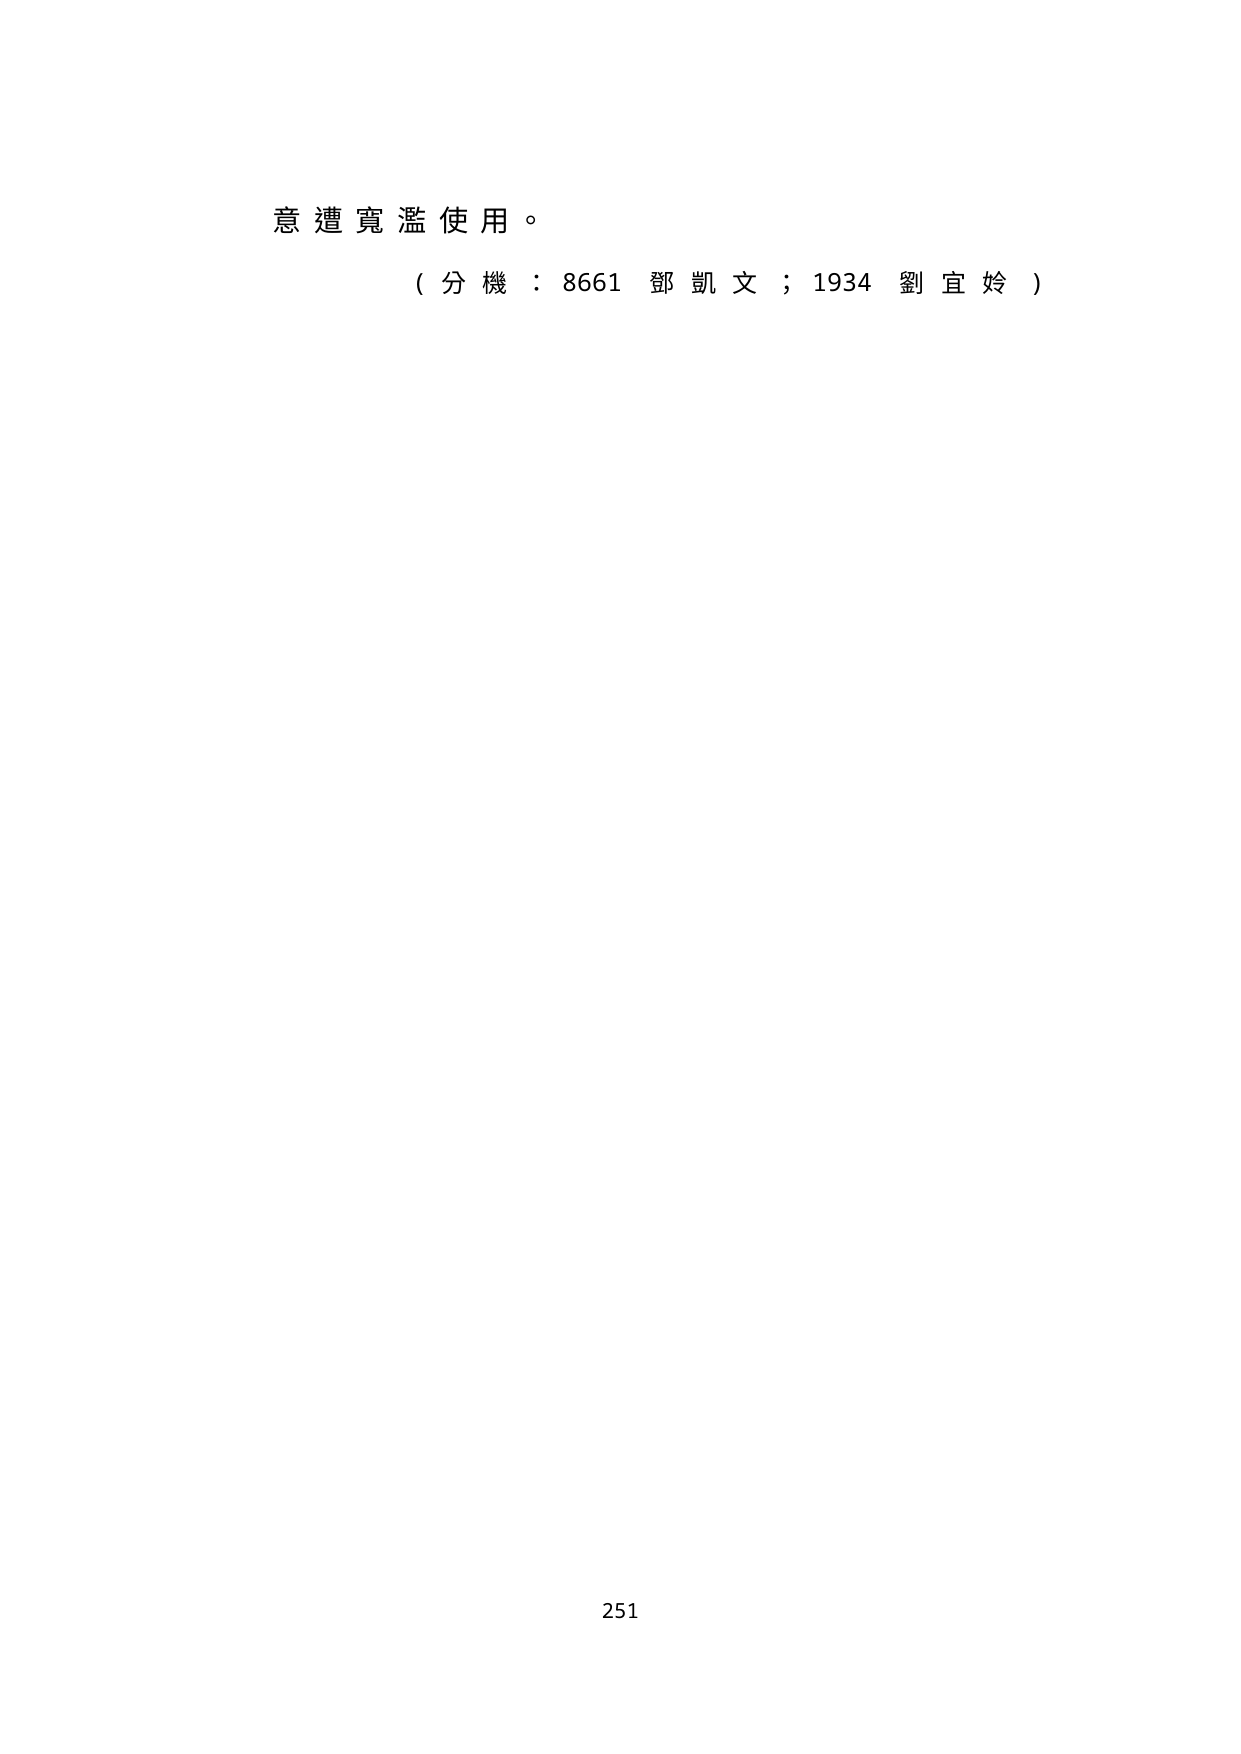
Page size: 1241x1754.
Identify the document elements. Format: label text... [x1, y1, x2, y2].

text 意遭寬濫使用。 [185, 177, 1058, 240]
text (分機：8661 鄧凱文；1934 劉宜姈) [183, 240, 1058, 302]
